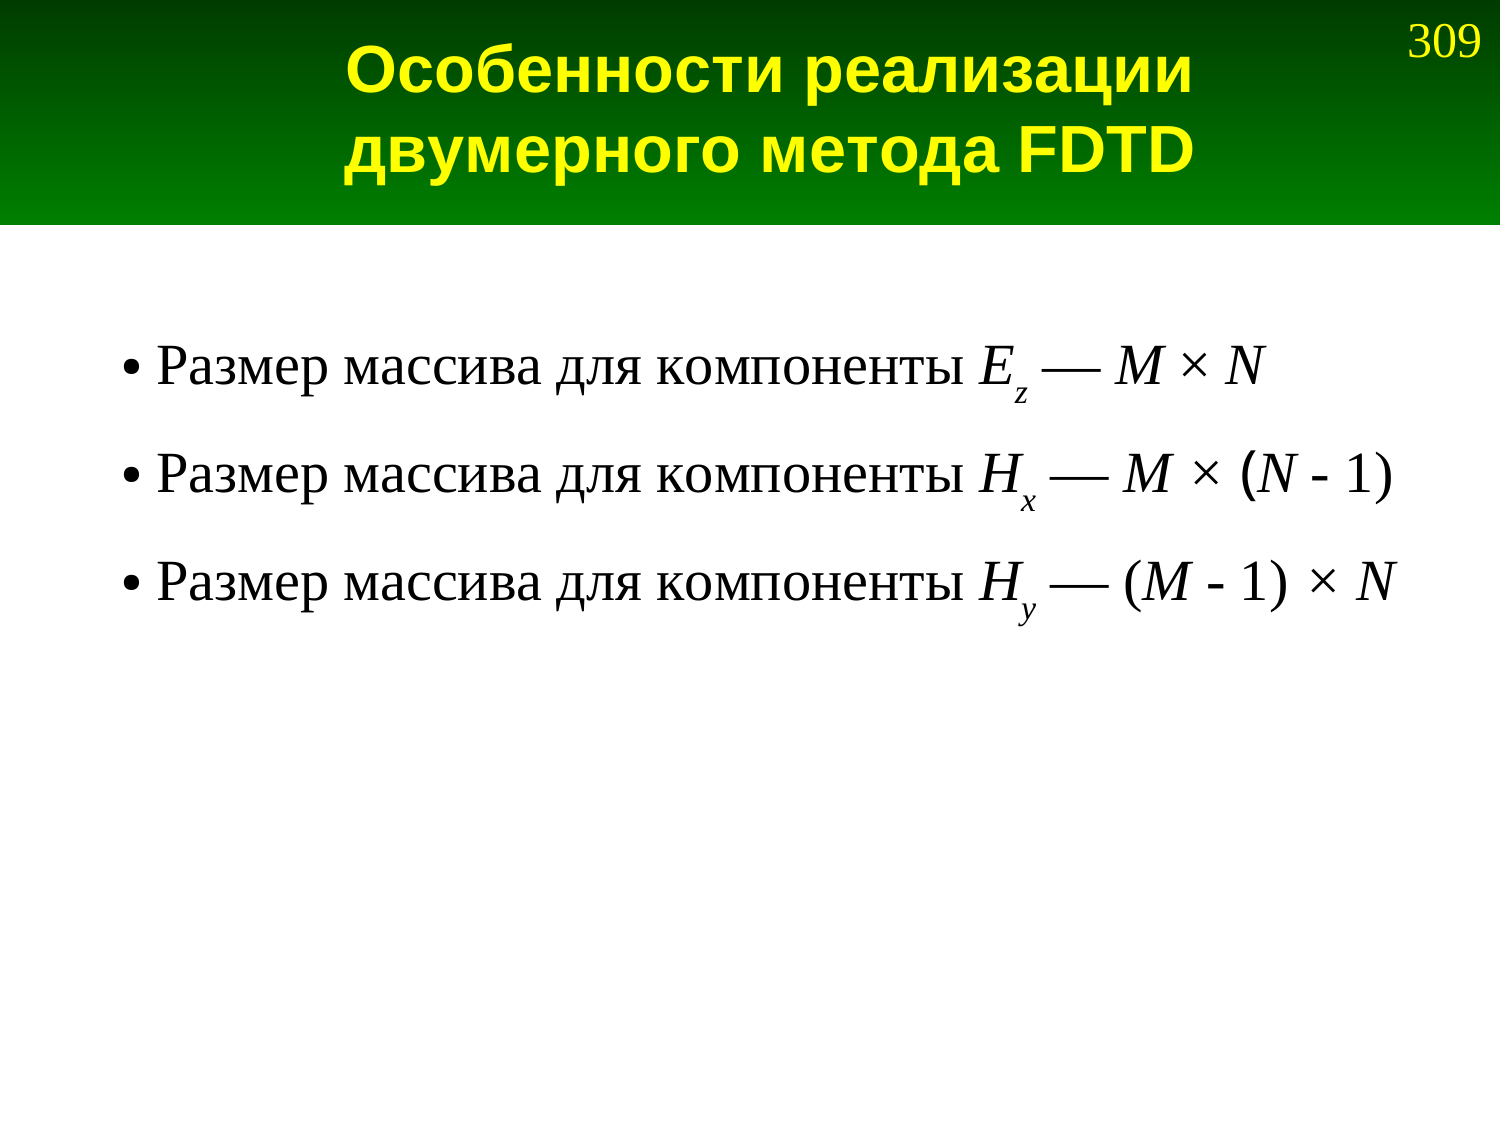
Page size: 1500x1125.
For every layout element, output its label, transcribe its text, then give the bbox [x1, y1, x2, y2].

text_box Размер массива для компоненты Ez — M × N Размер массива для компоненты Hx — M × (N - 1) Размер массива для компоненты Hy — (M - 1) × N [106, 318, 1414, 634]
title Особенности реализации двумерного метода FDTD [100, 7, 1441, 204]
